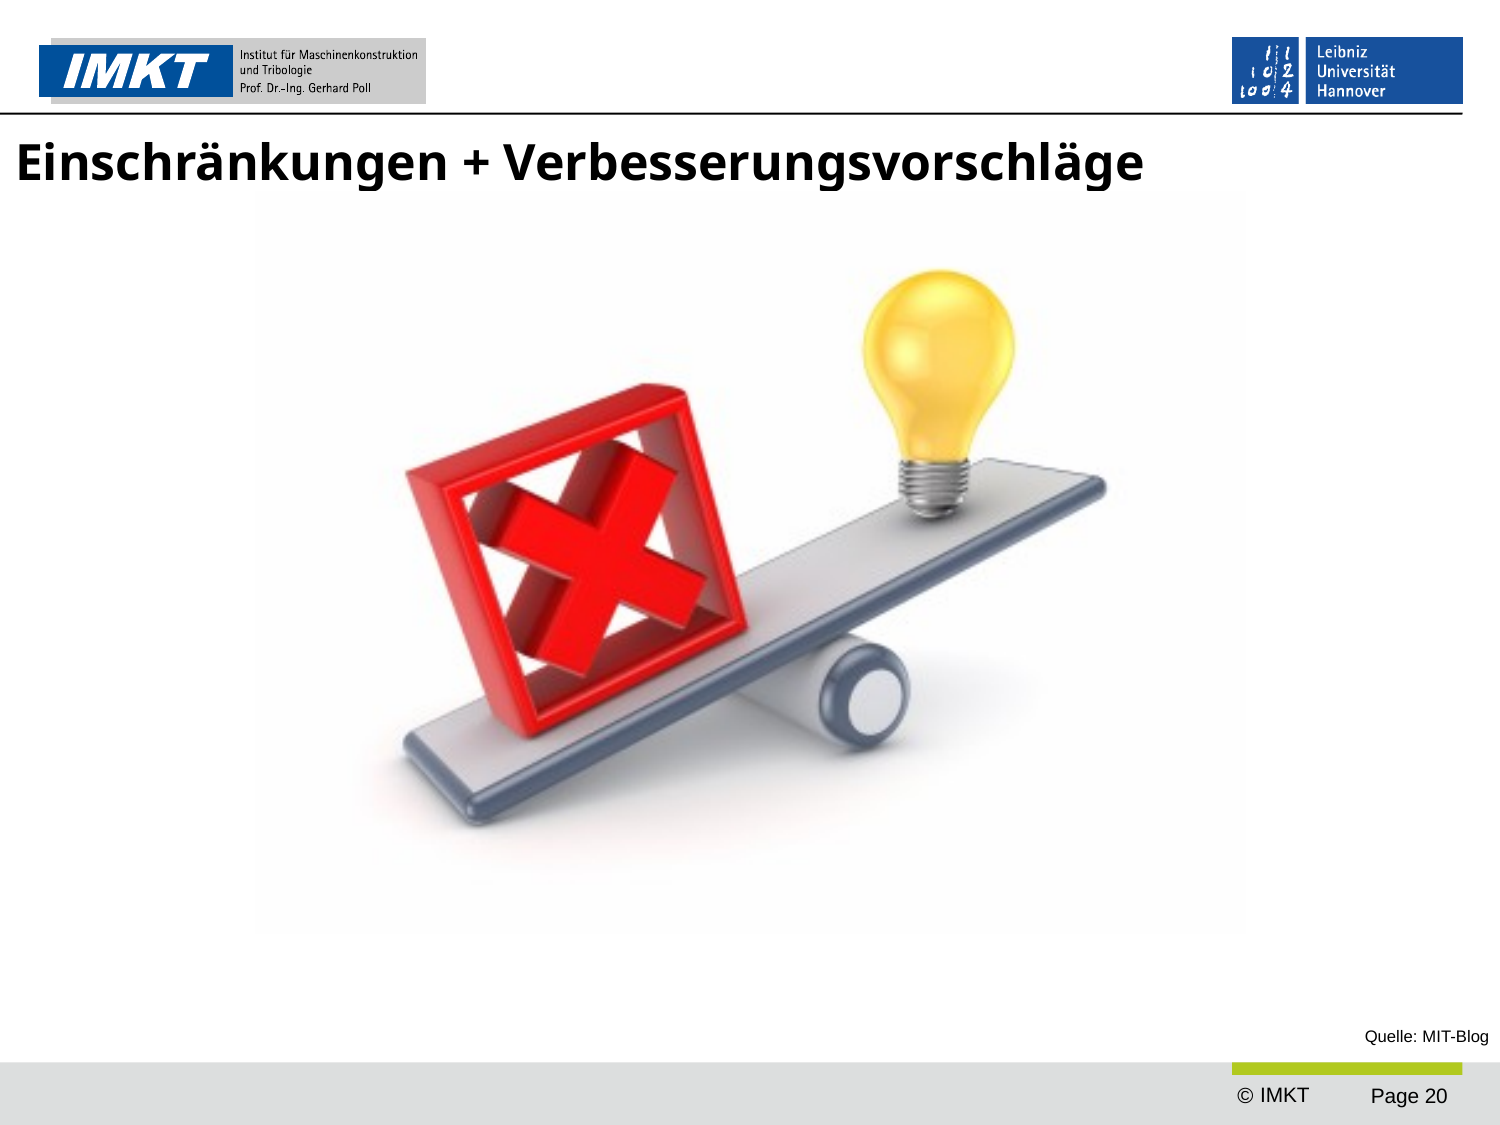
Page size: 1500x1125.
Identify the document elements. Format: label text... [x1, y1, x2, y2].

text_box Quelle: MIT-Blog [1350, 1020, 1500, 1054]
picture [255, 191, 1246, 934]
title Einschränkungen + Verbesserungsvorschläge [0, 123, 1463, 212]
picture [1232, 37, 1463, 104]
